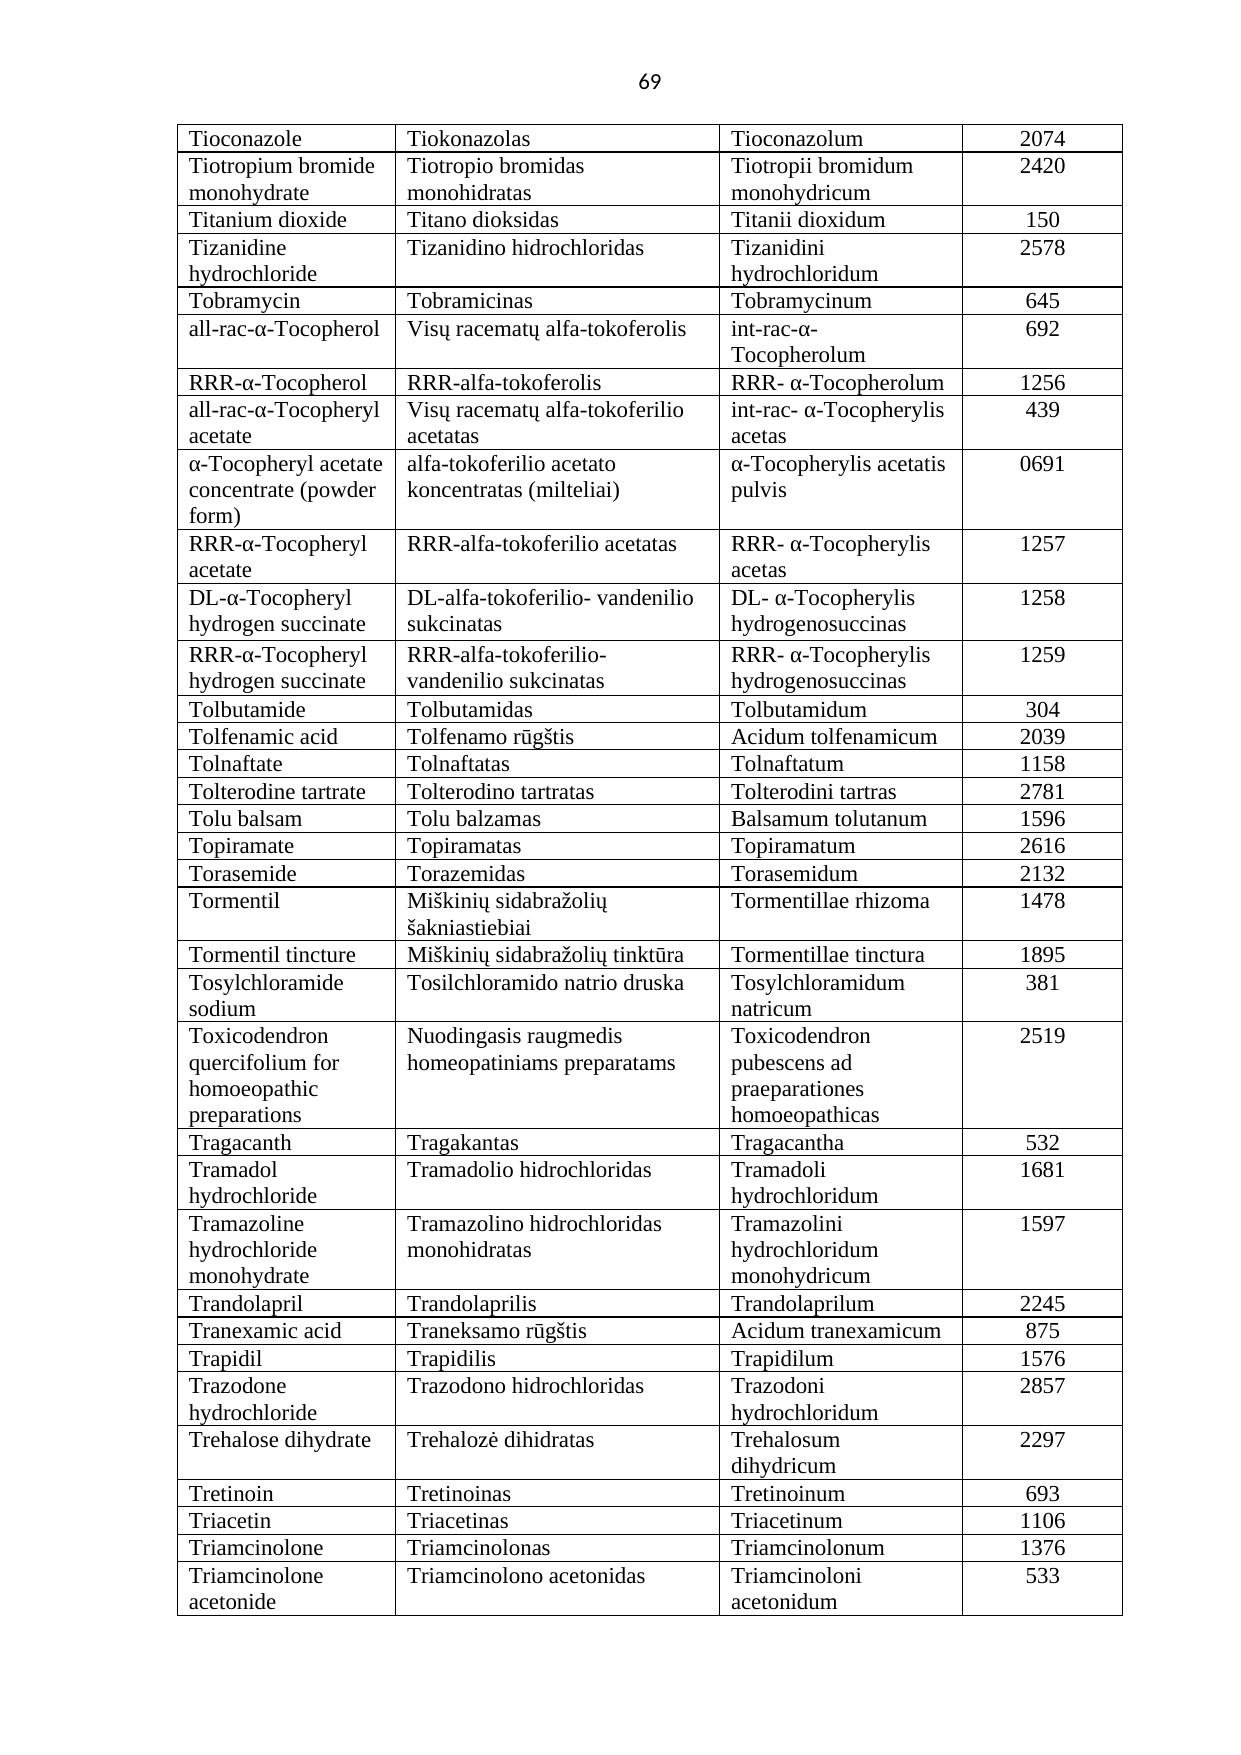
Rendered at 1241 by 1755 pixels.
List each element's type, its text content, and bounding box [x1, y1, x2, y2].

table_cell Tizanidino hidrochloridas [396, 234, 719, 286]
table_cell Tolbutamide [178, 696, 395, 722]
table_cell Triamcinolonum [720, 1535, 962, 1561]
table_cell Tosylchloramidum natricum [720, 969, 962, 1021]
table_cell RRR- α-Tocopherylis hydrogenosuccinas [720, 641, 962, 694]
table_cell Tiotropium bromide monohydrate [178, 153, 395, 205]
table_cell Tiokonazolas [396, 125, 719, 151]
table_cell Tioconazole [178, 125, 395, 151]
table_cell Trapidilis [396, 1345, 719, 1371]
table_cell Tobramycinum [720, 288, 962, 314]
table_cell Titanii dioxidum [720, 206, 962, 233]
table_cell Triamcinolone [178, 1535, 395, 1561]
table_cell Tormentil [178, 888, 395, 940]
table_cell Tiotropio bromidas monohidratas [396, 153, 719, 205]
table_cell 1376 [963, 1535, 1122, 1561]
table_cell Trazodone hydrochloride [178, 1372, 395, 1425]
table_cell Triamcinoloni acetonidum [720, 1562, 962, 1614]
table_cell Tizanidini hydrochloridum [720, 234, 962, 286]
table_cell 2616 [963, 833, 1122, 859]
table_cell Topiramatum [720, 833, 962, 859]
table_cell Balsamum tolutanum [720, 805, 962, 832]
table_cell 1681 [963, 1156, 1122, 1209]
table_cell RRR-α-Tocopherol [178, 369, 395, 395]
table_cell Traneksamo rūgštis [396, 1318, 719, 1344]
table_cell Visų racematų alfa-tokoferolis [396, 315, 719, 367]
table_cell Tolu balsam [178, 805, 395, 832]
table_cell Topiramate [178, 833, 395, 859]
table_cell RRR- α-Tocopherolum [720, 369, 962, 395]
table_cell Tretinoinum [720, 1480, 962, 1506]
table_cell 1158 [963, 750, 1122, 777]
table_cell 2074 [963, 125, 1122, 151]
table_cell 2420 [963, 153, 1122, 205]
table_cell Tobramicinas [396, 288, 719, 314]
table_cell Torasemide [178, 860, 395, 886]
table_cell Titano dioksidas [396, 206, 719, 233]
table_cell Miškinių sidabražolių šakniastiebiai [396, 888, 719, 940]
table_cell 1576 [963, 1345, 1122, 1371]
table_cell 1478 [963, 888, 1122, 940]
table_cell Tramazoline hydrochloride monohydrate [178, 1210, 395, 1289]
table_cell Tormentillae rhizoma [720, 888, 962, 940]
table_cell Acidum tranexamicum [720, 1318, 962, 1344]
table_cell 2297 [963, 1426, 1122, 1479]
table_cell 2519 [963, 1022, 1122, 1128]
table_cell Triamcinolonas [396, 1535, 719, 1561]
table_cell Trandolapril [178, 1290, 395, 1316]
table_cell 692 [963, 315, 1122, 367]
table_cell Tolterodino tartratas [396, 778, 719, 804]
table_cell DL-α-Tocopheryl hydrogen succinate [178, 584, 395, 639]
table_cell Tormentil tincture [178, 941, 395, 967]
table_cell 2781 [963, 778, 1122, 804]
table_cell 1259 [963, 641, 1122, 694]
table_cell 304 [963, 696, 1122, 722]
table_cell Trehalose dihydrate [178, 1426, 395, 1479]
table_cell 1258 [963, 584, 1122, 639]
table_cell Tobramycin [178, 288, 395, 314]
table_cell 2578 [963, 234, 1122, 286]
table_cell Acidum tolfenamicum [720, 723, 962, 749]
table_cell 2132 [963, 860, 1122, 886]
table_cell Tragakantas [396, 1129, 719, 1155]
table_cell Tolnaftatas [396, 750, 719, 777]
table_cell Tramadol hydrochloride [178, 1156, 395, 1209]
table_cell Tretinoinas [396, 1480, 719, 1506]
table_cell 1597 [963, 1210, 1122, 1289]
table_cell Tramazolini hydrochloridum monohydricum [720, 1210, 962, 1289]
table_cell Tosilchloramido natrio druska [396, 969, 719, 1021]
table_cell 381 [963, 969, 1122, 1021]
table_cell 0691 [963, 450, 1122, 529]
table_cell Tizanidine hydrochloride [178, 234, 395, 286]
table_cell Nuodingasis raugmedis homeopatiniams preparatams [396, 1022, 719, 1128]
table_cell Visų racematų alfa-tokoferilio acetatas [396, 396, 719, 449]
table_cell RRR-α-Tocopheryl acetate [178, 530, 395, 582]
table_cell 150 [963, 206, 1122, 233]
table_cell all-rac-α-Tocopheryl acetate [178, 396, 395, 449]
table_cell 1256 [963, 369, 1122, 395]
table_cell 2245 [963, 1290, 1122, 1316]
table_cell 1596 [963, 805, 1122, 832]
table_cell Trapidil [178, 1345, 395, 1371]
table_cell int-rac- α-Tocopherylis acetas [720, 396, 962, 449]
table_cell Tretinoin [178, 1480, 395, 1506]
table_cell Tolnaftate [178, 750, 395, 777]
table_cell α-Tocopherylis acetatis pulvis [720, 450, 962, 529]
table_cell 693 [963, 1480, 1122, 1506]
table_cell Triamcinolone acetonide [178, 1562, 395, 1614]
table_cell Tolnaftatum [720, 750, 962, 777]
table_cell Trandolaprilum [720, 1290, 962, 1316]
table_cell RRR-alfa-tokoferilio- vandenilio sukcinatas [396, 641, 719, 694]
table_cell Tramadoli hydrochloridum [720, 1156, 962, 1209]
table_cell Trazodono hidrochloridas [396, 1372, 719, 1425]
table_cell Tragacantha [720, 1129, 962, 1155]
table_cell 1895 [963, 941, 1122, 967]
table_cell RRR-α-Tocopheryl hydrogen succinate [178, 641, 395, 694]
table_cell Tramadolio hidrochloridas [396, 1156, 719, 1209]
table_cell Trehalosum dihydricum [720, 1426, 962, 1479]
table_cell 2039 [963, 723, 1122, 749]
table_cell Miškinių sidabražolių tinktūra [396, 941, 719, 967]
table_cell Titanium dioxide [178, 206, 395, 233]
table_cell Tolterodini tartras [720, 778, 962, 804]
table_cell Tramazolino hidrochloridas monohidratas [396, 1210, 719, 1289]
table_cell Tolbutamidas [396, 696, 719, 722]
table_cell Triacetinum [720, 1507, 962, 1533]
table_cell DL-alfa-tokoferilio- vandenilio sukcinatas [396, 584, 719, 639]
table_cell α-Tocopheryl acetate concentrate (powder form) [178, 450, 395, 529]
table_cell Tiotropii bromidum monohydricum [720, 153, 962, 205]
table_cell Triacetinas [396, 1507, 719, 1533]
table_cell 1257 [963, 530, 1122, 582]
table_cell Triamcinolono acetonidas [396, 1562, 719, 1614]
table_cell Tolterodine tartrate [178, 778, 395, 804]
table_cell Trapidilum [720, 1345, 962, 1371]
table_cell Tolfenamo rūgštis [396, 723, 719, 749]
table_cell Trehalozė dihidratas [396, 1426, 719, 1479]
table_cell 439 [963, 396, 1122, 449]
table_cell 2857 [963, 1372, 1122, 1425]
table_cell RRR-alfa-tokoferilio acetatas [396, 530, 719, 582]
table_cell 1106 [963, 1507, 1122, 1533]
table_cell 532 [963, 1129, 1122, 1155]
table_cell Toxicodendron pubescens ad praeparationes homoeopathicas [720, 1022, 962, 1128]
table_cell 875 [963, 1318, 1122, 1344]
table_cell RRR-alfa-tokoferolis [396, 369, 719, 395]
table_cell Trazodoni hydrochloridum [720, 1372, 962, 1425]
table_cell Tranexamic acid [178, 1318, 395, 1344]
table_cell Tormentillae tinctura [720, 941, 962, 967]
table_cell int-rac-α-Tocopherolum [720, 315, 962, 367]
table_cell Tolu balzamas [396, 805, 719, 832]
table_cell Torazemidas [396, 860, 719, 886]
table_cell Tragacanth [178, 1129, 395, 1155]
table_cell Tolbutamidum [720, 696, 962, 722]
table_cell DL- α-Tocopherylis hydrogenosuccinas [720, 584, 962, 639]
table_cell 533 [963, 1562, 1122, 1614]
table_cell Tosylchloramide sodium [178, 969, 395, 1021]
table_cell Torasemidum [720, 860, 962, 886]
table_cell Tolfenamic acid [178, 723, 395, 749]
table_cell RRR- α-Tocopherylis acetas [720, 530, 962, 582]
table_cell Topiramatas [396, 833, 719, 859]
table_cell alfa-tokoferilio acetato koncentratas (milteliai) [396, 450, 719, 529]
table_cell Triacetin [178, 1507, 395, 1533]
table_cell Trandolaprilis [396, 1290, 719, 1316]
table_cell Toxicodendron quercifolium for homoeopathic preparations [178, 1022, 395, 1128]
table_cell 645 [963, 288, 1122, 314]
table_cell Tioconazolum [720, 125, 962, 151]
table_cell all-rac-α-Tocopherol [178, 315, 395, 367]
